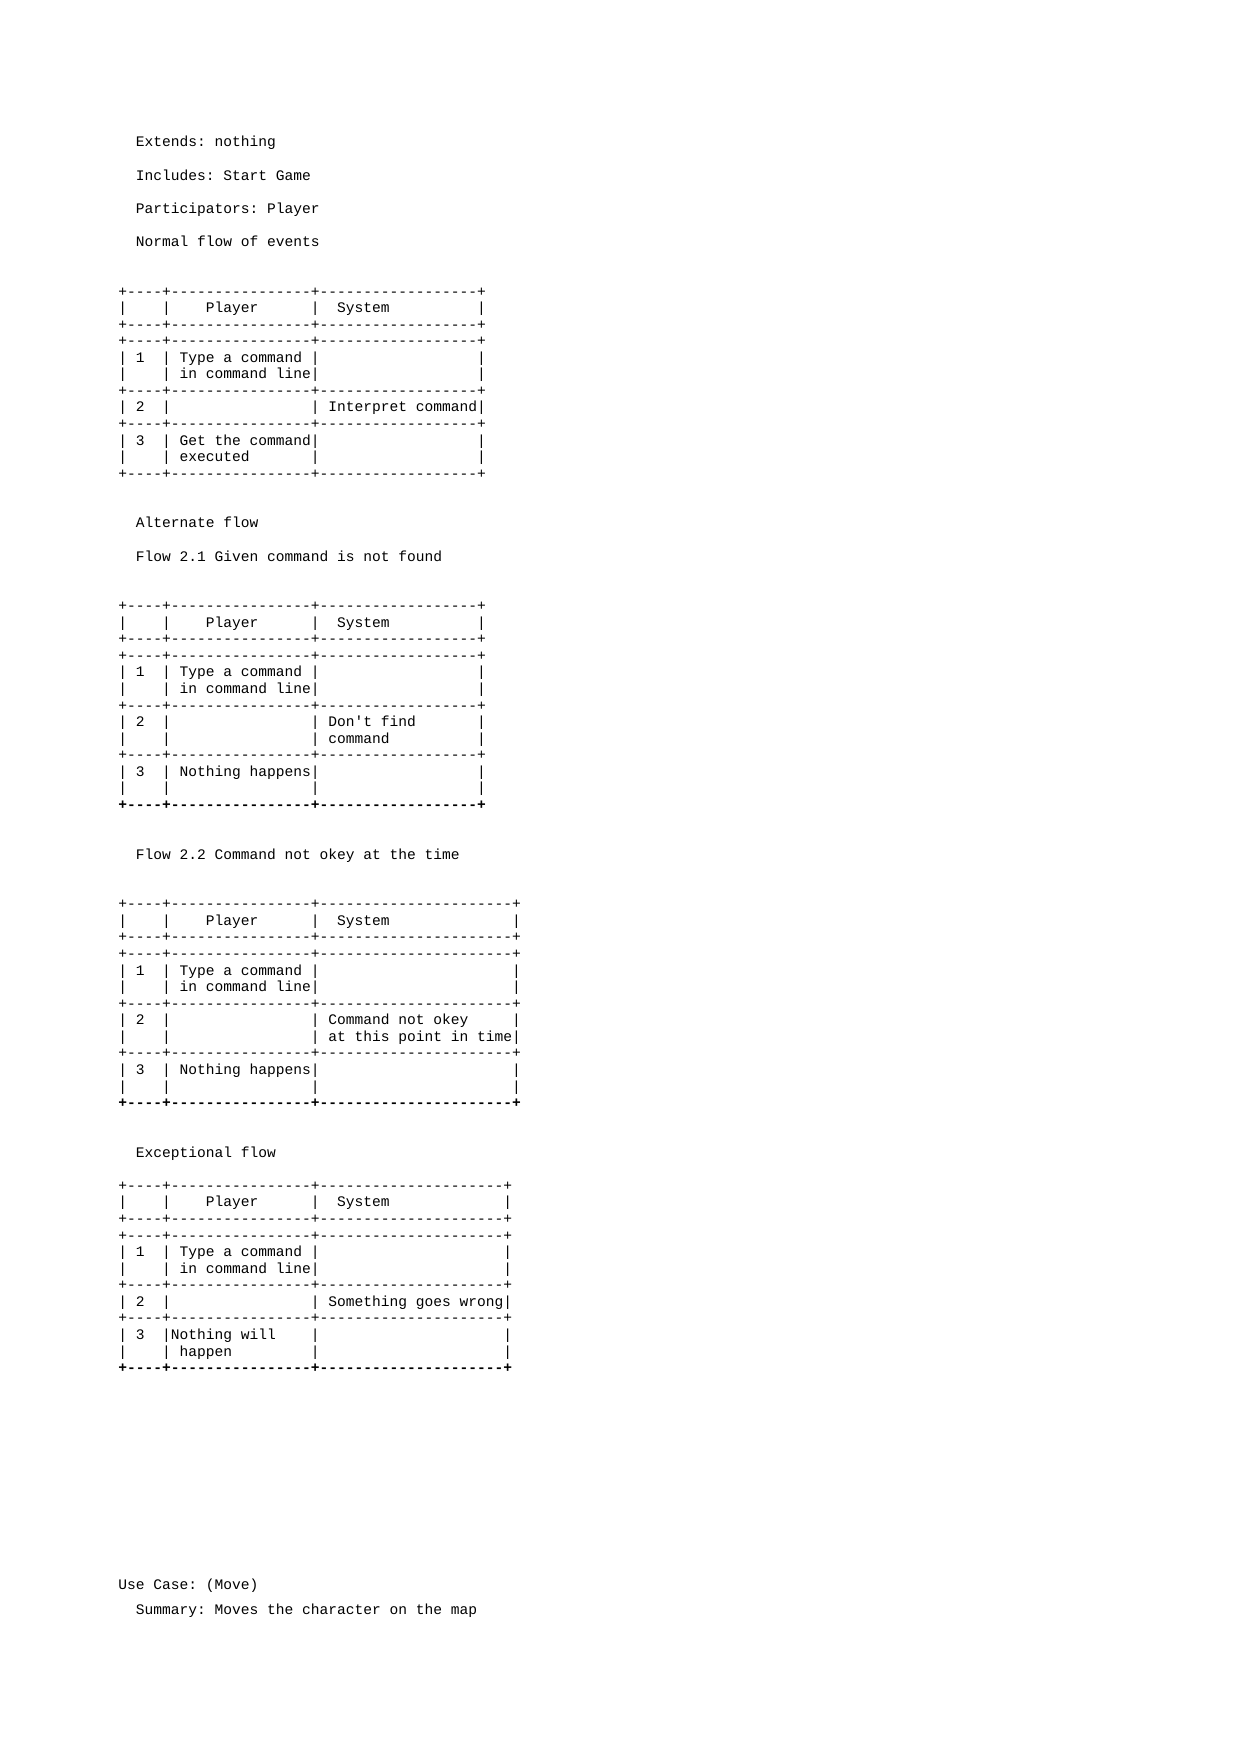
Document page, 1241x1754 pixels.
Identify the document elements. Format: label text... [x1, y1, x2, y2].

text +----+----------------+---------------------+ [118, 1178, 1122, 1195]
text | | | | [118, 1079, 1122, 1095]
text | | Player | System | [118, 1195, 1122, 1211]
text | | | command | [118, 731, 1122, 747]
text | 2 | | Don't find | [118, 714, 1122, 731]
text +----+----------------+----------------------+ [118, 1046, 1122, 1062]
text | 1 | Type a command | | [118, 350, 1122, 367]
text | 3 | Nothing happens| | [118, 1062, 1122, 1079]
text Extends: nothing [118, 135, 1122, 151]
text Exceptional flow [118, 1145, 1122, 1162]
text Normal flow of events [118, 234, 1122, 251]
text +----+----------------+---------------------+ [118, 1228, 1122, 1244]
text | | happen | | [118, 1344, 1122, 1360]
text | | in command line| | [118, 979, 1122, 996]
text +----+----------------+---------------------+ [118, 1277, 1122, 1294]
text | 2 | | Something goes wrong| [118, 1294, 1122, 1311]
text +----+----------------+----------------------+ [118, 946, 1122, 963]
text +----+----------------+----------------------+ [118, 1095, 1122, 1112]
text | 2 | | Command not okey | [118, 1012, 1122, 1029]
text Participators: Player [118, 201, 1122, 217]
text Flow 2.1 Given command is not found [118, 549, 1122, 565]
text | | | at this point in time| [118, 1029, 1122, 1046]
text | 3 | Nothing happens| | [118, 764, 1122, 781]
text Includes: Start Game [118, 168, 1122, 184]
text +----+----------------+---------------------+ [118, 1211, 1122, 1228]
text | 3 |Nothing will | | [118, 1327, 1122, 1344]
text +----+----------------+------------------+ [118, 333, 1122, 350]
text +----+----------------+------------------+ [118, 648, 1122, 665]
text Use Case: (Move) [118, 1577, 1122, 1594]
text | | | | [118, 781, 1122, 797]
text +----+----------------+------------------+ [118, 598, 1122, 615]
text +----+----------------+------------------+ [118, 466, 1122, 482]
text | | Player | System | [118, 615, 1122, 632]
text +----+----------------+----------------------+ [118, 996, 1122, 1012]
text | 1 | Type a command | | [118, 963, 1122, 979]
text +----+----------------+------------------+ [118, 747, 1122, 764]
text | 3 | Get the command| | [118, 433, 1122, 449]
text | | in command line| | [118, 1261, 1122, 1277]
text | | in command line| | [118, 367, 1122, 383]
text Alternate flow [118, 516, 1122, 532]
text +----+----------------+------------------+ [118, 797, 1122, 814]
text +----+----------------+------------------+ [118, 698, 1122, 714]
text Summary: Moves the character on the map [118, 1602, 1122, 1619]
text +----+----------------+------------------+ [118, 383, 1122, 400]
text +----+----------------+------------------+ [118, 416, 1122, 433]
text +----+----------------+------------------+ [118, 632, 1122, 648]
text | 2 | | Interpret command| [118, 400, 1122, 416]
text | 1 | Type a command | | [118, 665, 1122, 681]
text | | executed | | [118, 449, 1122, 466]
text +----+----------------+------------------+ [118, 284, 1122, 300]
text +----+----------------+---------------------+ [118, 1360, 1122, 1377]
text | | in command line| | [118, 681, 1122, 698]
text | | Player | System | [118, 913, 1122, 930]
text +----+----------------+---------------------+ [118, 1311, 1122, 1327]
text +----+----------------+------------------+ [118, 317, 1122, 333]
text | 1 | Type a command | | [118, 1244, 1122, 1261]
text +----+----------------+----------------------+ [118, 930, 1122, 946]
text | | Player | System | [118, 300, 1122, 317]
text Flow 2.2 Command not okey at the time [118, 847, 1122, 863]
text +----+----------------+----------------------+ [118, 897, 1122, 913]
